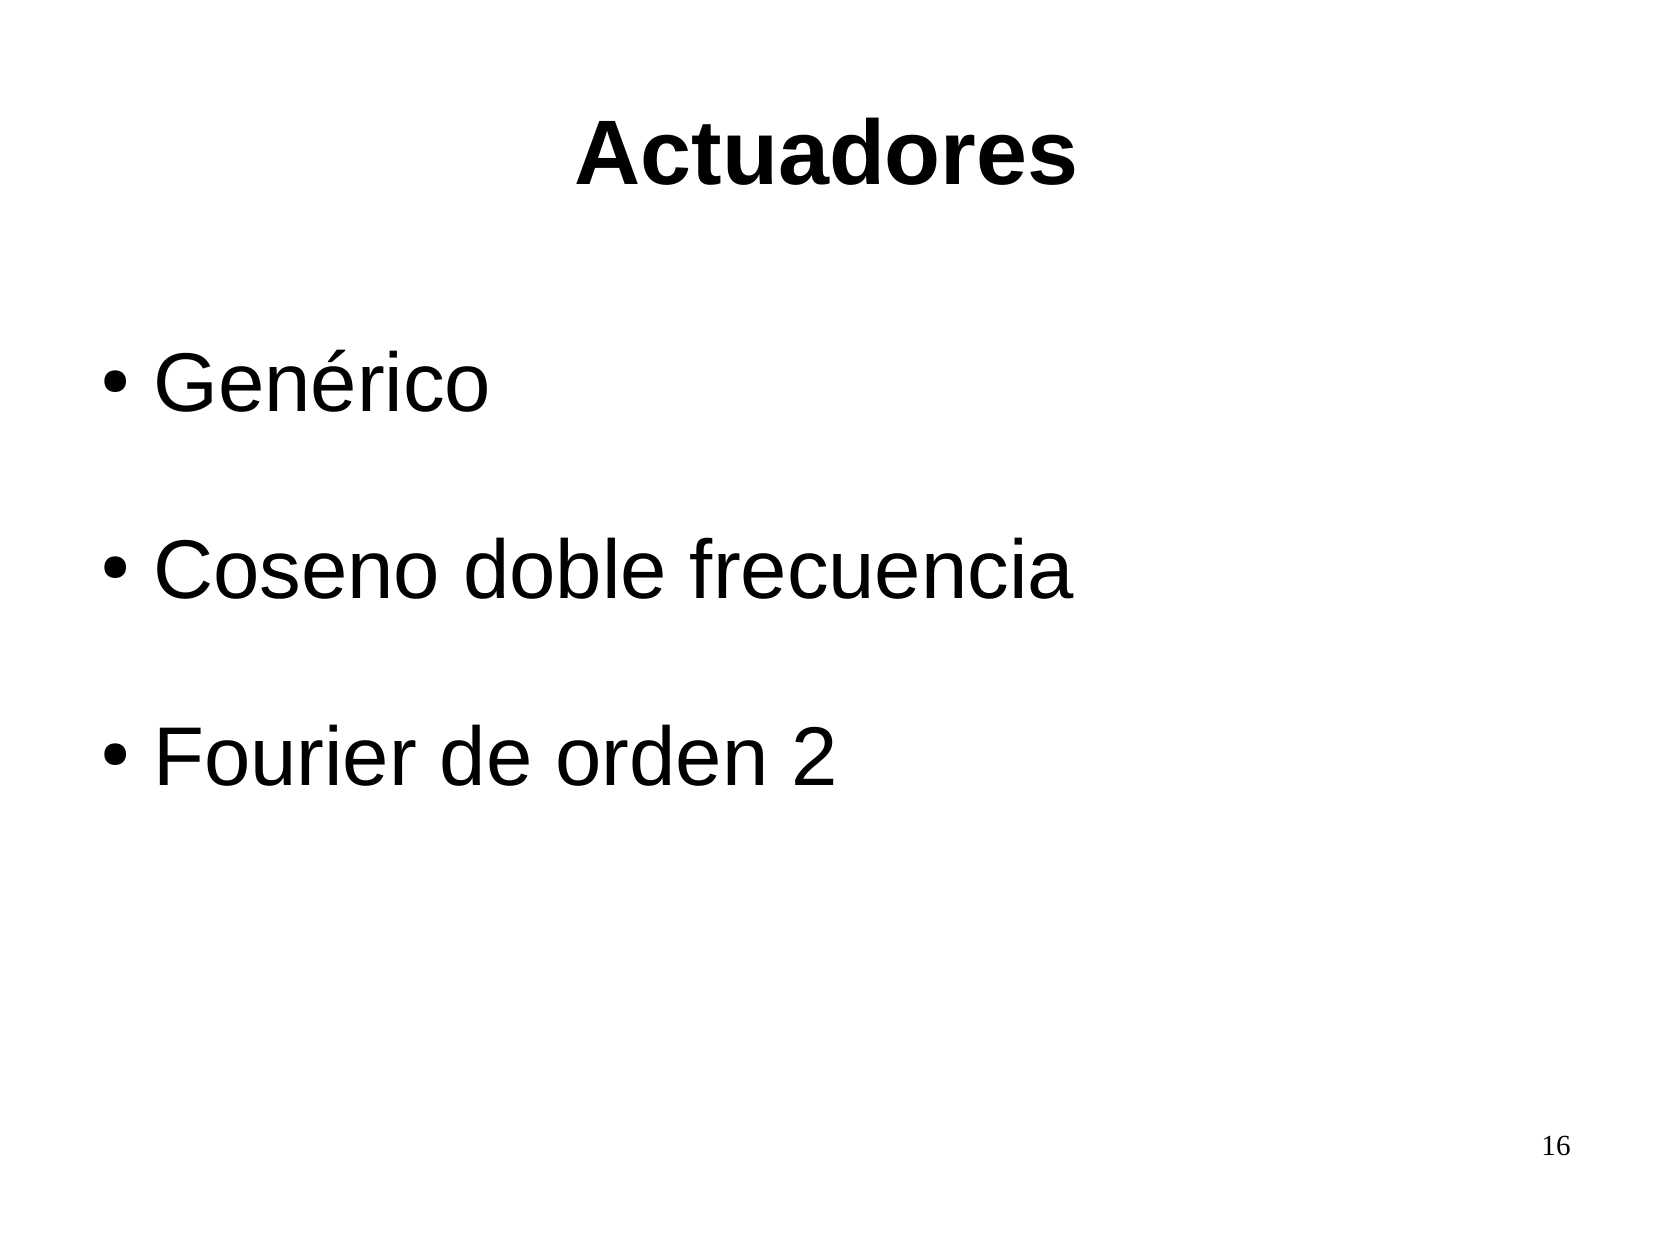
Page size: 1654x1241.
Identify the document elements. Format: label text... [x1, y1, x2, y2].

title Actuadores [82, 49, 1571, 257]
list Genérico Coseno doble frecuencia Fourier de orden 2 [82, 290, 1571, 1010]
